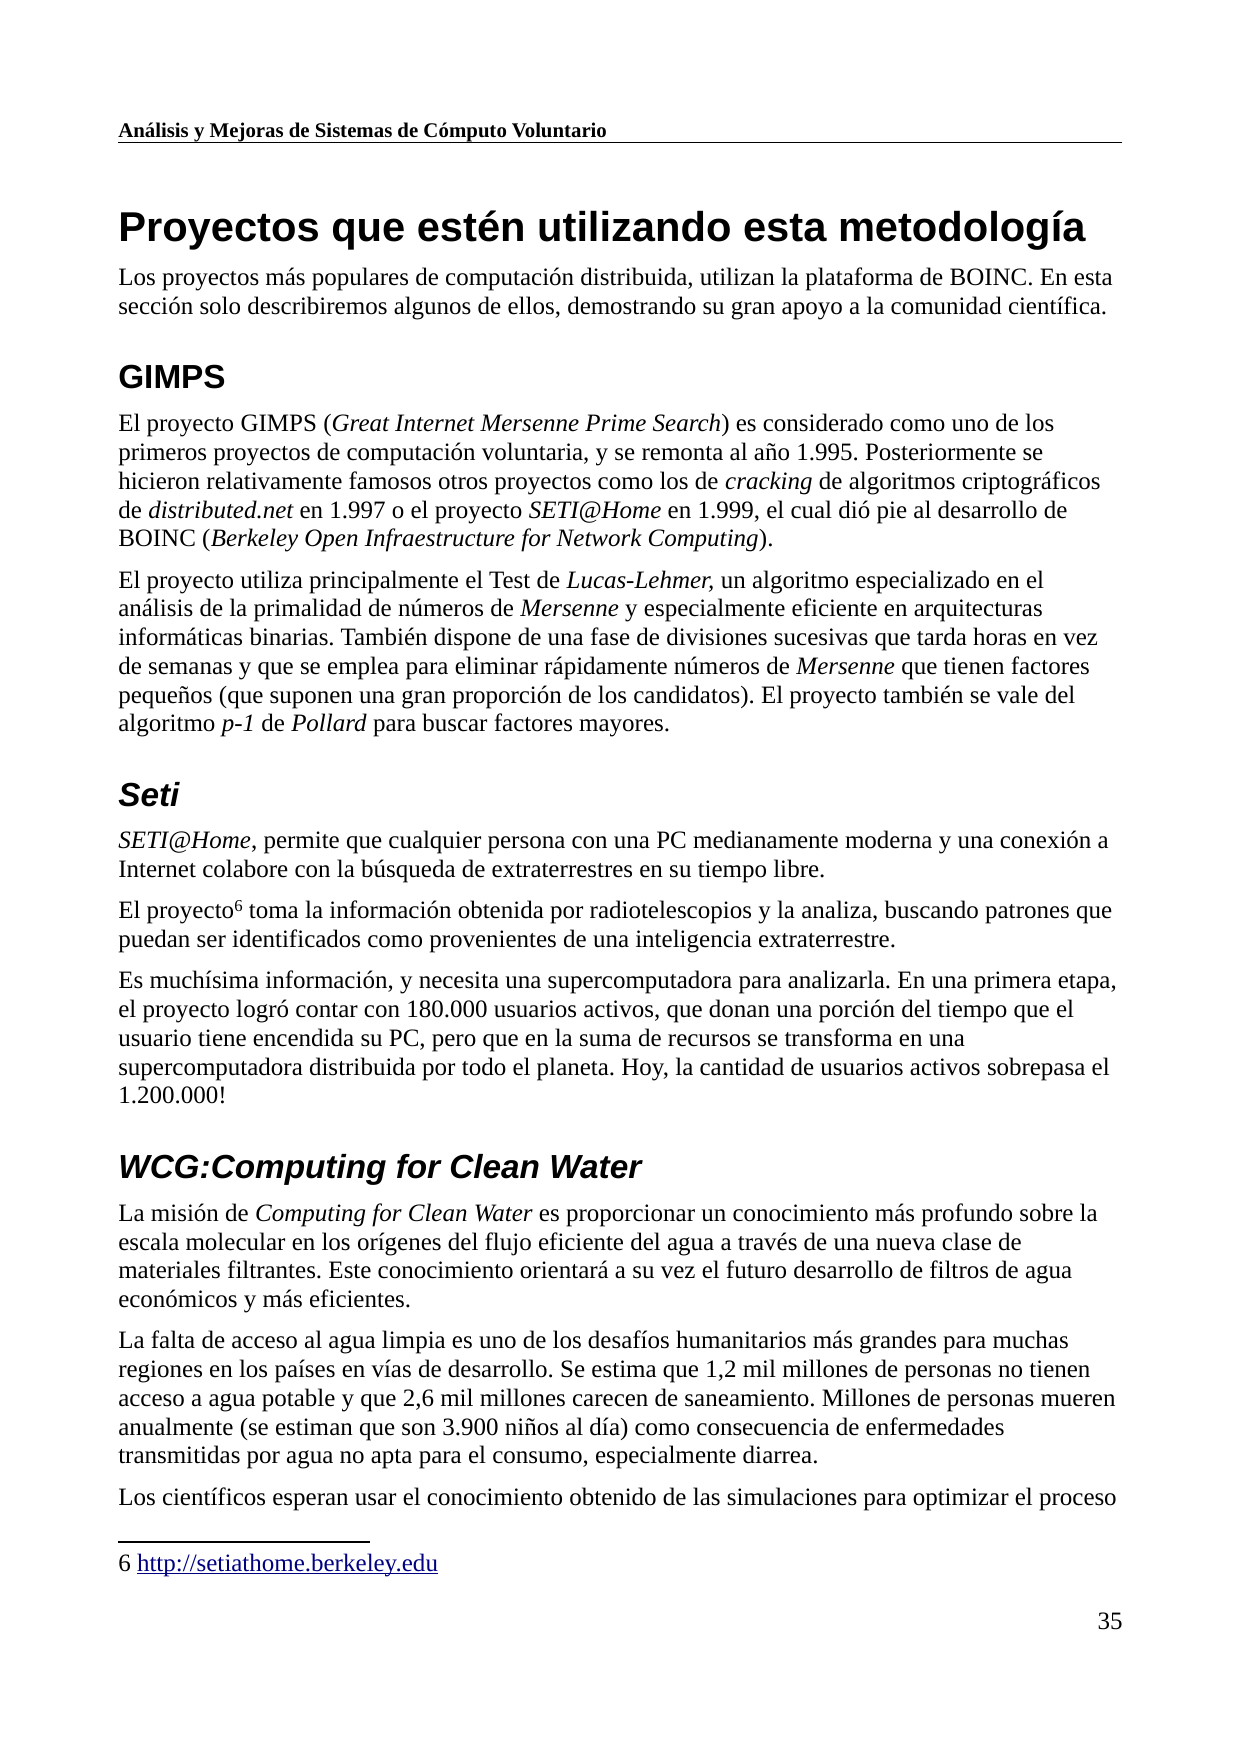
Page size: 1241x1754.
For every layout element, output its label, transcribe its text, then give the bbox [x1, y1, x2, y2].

subtitle WCG:Computing for Clean Water [118, 1147, 1122, 1185]
text La misión de Computing for Clean Water es proporcionar un conocimiento más profundo sobre la escala molecular en los orígenes del flujo eficiente del agua a través de una nueva clase de materiales filtrantes. Este conocimiento orientará a su vez el futuro desarrollo de filtros de agua económicos y más eficientes. [118, 1198, 1122, 1313]
subtitle GIMPS [118, 357, 1122, 396]
text El proyecto toma la información obtenida por radiotelescopios y la analiza, buscando patrones que puedan ser identificados como provenientes de una inteligencia extraterrestre. [118, 896, 1122, 953]
text Los científicos esperan usar el conocimiento obtenido de las simulaciones para optimizar el proceso [118, 1482, 1122, 1510]
text SETI@Home, permite que cualquier persona con una PC medianamente moderna y una conexión a Internet colabore con la búsqueda de extraterrestres en su tiempo libre. [118, 826, 1122, 883]
text Es muchísima información, y necesita una supercomputadora para analizarla. En una primera etapa, el proyecto logró contar con 180.000 usuarios activos, que donan una porción del tiempo que el usuario tiene encendida su PC, pero que en la suma de recursos se transforma en una supercomputadora distribuida por todo el planeta. Hoy, la cantidad de usuarios activos sobrepasa el 1.200.000! [118, 966, 1122, 1109]
text http://setiathome.berkeley.edu [118, 1548, 1122, 1577]
text Los proyectos más populares de computación distribuida, utilizan la plataforma de BOINC. En esta sección solo describiremos algunos de ellos, demostrando su gran apoyo a la comunidad científica. [118, 262, 1122, 320]
text El proyecto utiliza principalmente el Test de Lucas-Lehmer, un algoritmo especializado en el análisis de la primalidad de números de Mersenne y especialmente eficiente en arquitecturas informáticas binarias. También dispone de una fase de divisiones sucesivas que tarda horas en vez de semanas y que se emplea para eliminar rápidamente números de Mersenne que tienen factores pequeños (que suponen una gran proporción de los candidatos). El proyecto también se vale del algoritmo p-1 de Pollard para buscar factores mayores. [118, 565, 1122, 737]
text El proyecto GIMPS (Great Internet Mersenne Prime Search) es considerado como uno de los primeros proyectos de computación voluntaria, y se remonta al año 1.995. Posteriormente se hicieron relativamente famosos otros proyectos como los de cracking de algoritmos criptográficos de distributed.net en 1.997 o el proyecto SETI@Home en 1.999, el cual dió pie al desarrollo de BOINC (Berkeley Open Infraestructure for Network Computing). [118, 408, 1122, 552]
subtitle Seti [118, 775, 1122, 813]
text La falta de acceso al agua limpia es uno de los desafíos humanitarios más grandes para muchas regiones en los países en vías de desarrollo. Se estima que 1,2 mil millones de personas no tienen acceso a agua potable y que 2,6 mil millones carecen de saneamiento. Millones de personas mueren anualmente (se estiman que son 3.900 niños al día) como consecuencia de enfermedades transmitidas por agua no apta para el consumo, especialmente diarrea. [118, 1325, 1122, 1469]
subtitle Proyectos que estén utilizando esta metodología [118, 202, 1122, 250]
